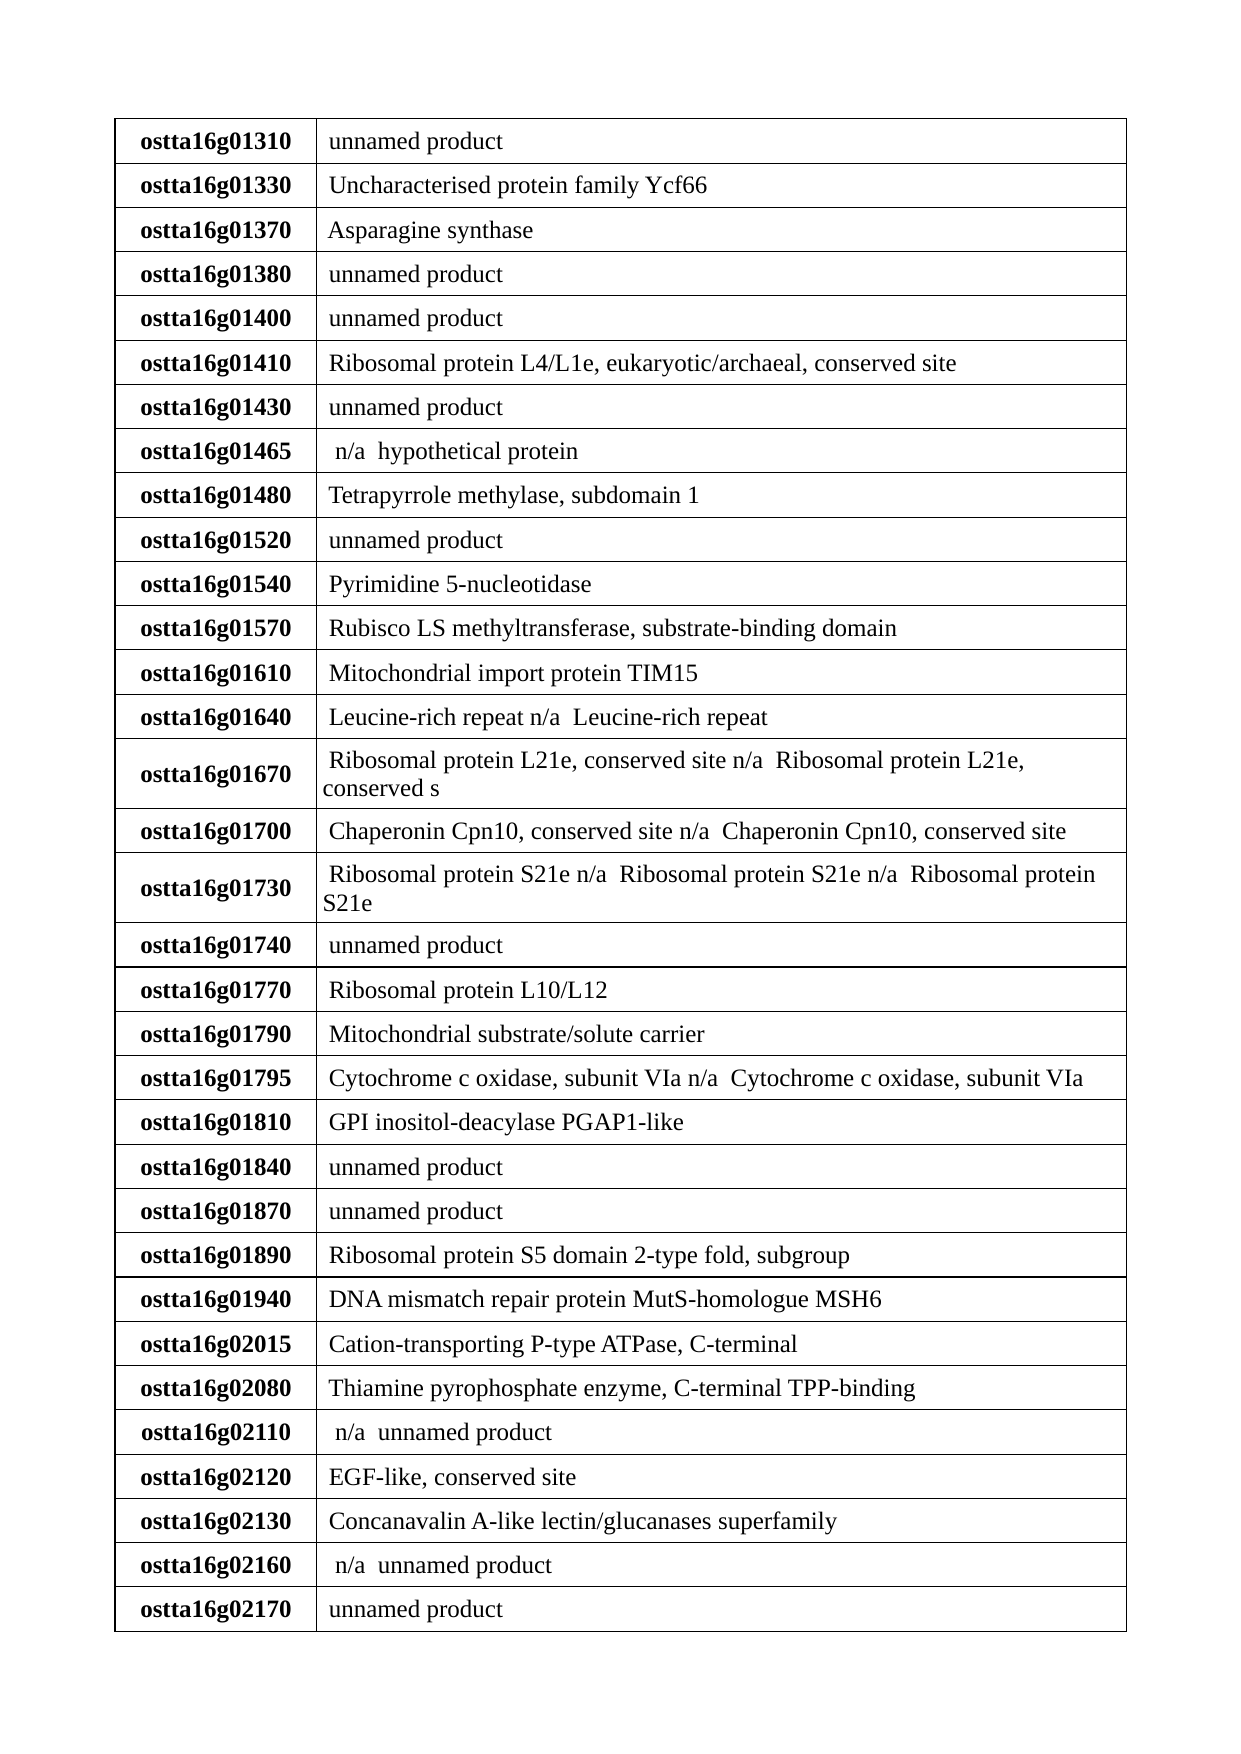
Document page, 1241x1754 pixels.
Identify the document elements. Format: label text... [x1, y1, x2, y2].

table_cell [1127, 1055, 1240, 1099]
table_cell [1127, 118, 1240, 162]
table_cell Rubisco LS methyltransferase, substrate-binding domain [317, 606, 1126, 649]
table_cell [1127, 1188, 1240, 1232]
table_cell [1127, 428, 1240, 472]
table_cell [1127, 808, 1240, 852]
table_cell Ribosomal protein S5 domain 2-type fold, subgroup [317, 1233, 1126, 1276]
table_cell unnamed product [317, 923, 1126, 966]
table_cell ostta16g01740 [116, 923, 316, 966]
table_cell ostta16g01640 [116, 695, 316, 738]
table_cell ostta16g01700 [116, 809, 316, 852]
table_cell [1127, 1542, 1240, 1586]
table_cell ostta16g01410 [116, 341, 316, 384]
table_cell [1127, 852, 1240, 922]
table_cell ostta16g02130 [116, 1499, 316, 1542]
table_cell Pyrimidine 5-nucleotidase [317, 562, 1126, 605]
table_cell unnamed product [317, 518, 1126, 561]
table_cell Ribosomal protein L4/L1e, eukaryotic/archaeal, conserved site [317, 341, 1126, 384]
table_cell Thiamine pyrophosphate enzyme, C-terminal TPP-binding [317, 1366, 1126, 1409]
table_cell DNA mismatch repair protein MutS-homologue MSH6 [317, 1278, 1126, 1321]
table_cell [1127, 384, 1240, 428]
table_cell ostta16g01770 [116, 968, 316, 1011]
table_cell Cytochrome c oxidase, subunit VIa n/a Cytochrome c oxidase, subunit VIa [317, 1056, 1126, 1099]
table_cell [1127, 295, 1240, 339]
table_cell [1127, 251, 1240, 295]
table_cell EGF-like, conserved site [317, 1455, 1126, 1498]
table_cell ostta16g01520 [116, 518, 316, 561]
table_cell [1127, 1321, 1240, 1365]
table_cell ostta16g02170 [116, 1587, 316, 1631]
table_cell [1127, 1144, 1240, 1188]
table_cell unnamed product [317, 252, 1126, 295]
table_cell n/a unnamed product [317, 1543, 1126, 1586]
table_cell [1127, 163, 1240, 207]
table_cell [1127, 605, 1240, 649]
table_cell ostta16g01330 [116, 164, 316, 207]
table_cell ostta16g02120 [116, 1455, 316, 1498]
table_cell unnamed product [317, 119, 1126, 162]
table_cell ostta16g02080 [116, 1366, 316, 1409]
table_cell GPI inositol-deacylase PGAP1-like [317, 1100, 1126, 1143]
table_cell [1127, 1454, 1240, 1498]
table_cell Uncharacterised protein family Ycf66 [317, 164, 1126, 207]
table_cell Mitochondrial substrate/solute carrier [317, 1012, 1126, 1055]
table_cell [1127, 340, 1240, 384]
table_cell Chaperonin Cpn10, conserved site n/a Chaperonin Cpn10, conserved site [317, 809, 1126, 852]
table_cell [1127, 738, 1240, 808]
table_cell Ribosomal protein L21e, conserved site n/a Ribosomal protein L21e, conserved s [317, 739, 1126, 808]
table_cell ostta16g02160 [116, 1543, 316, 1586]
table_cell unnamed product [317, 1145, 1126, 1188]
table_cell [1127, 694, 1240, 738]
table_cell ostta16g01370 [116, 208, 316, 251]
table_cell ostta16g01670 [116, 739, 316, 808]
table_cell ostta16g01480 [116, 473, 316, 517]
table_cell [1127, 1011, 1240, 1055]
table_cell Concanavalin A-like lectin/glucanases superfamily [317, 1499, 1126, 1542]
table_cell ostta16g01840 [116, 1145, 316, 1188]
table_cell Tetrapyrrole methylase, subdomain 1 [317, 473, 1126, 517]
table_cell ostta16g01890 [116, 1233, 316, 1276]
table_cell [1127, 1232, 1240, 1276]
table_cell ostta16g02110 [116, 1410, 316, 1453]
table_cell ostta16g01540 [116, 562, 316, 605]
table_cell [1127, 517, 1240, 561]
table_cell ostta16g02015 [116, 1322, 316, 1365]
table_cell [1127, 207, 1240, 251]
table_cell Mitochondrial import protein TIM15 [317, 650, 1126, 694]
table_cell ostta16g01940 [116, 1278, 316, 1321]
table_cell ostta16g01730 [116, 853, 316, 922]
table_cell [1127, 1365, 1240, 1409]
table_cell Ribosomal protein L10/L12 [317, 968, 1126, 1011]
table_cell [1127, 1586, 1240, 1631]
table_cell n/a hypothetical protein [317, 429, 1126, 472]
table_cell ostta16g01790 [116, 1012, 316, 1055]
table_cell [1127, 1276, 1240, 1321]
table_cell ostta16g01870 [116, 1189, 316, 1232]
table_cell ostta16g01310 [116, 119, 316, 162]
table_cell Ribosomal protein S21e n/a Ribosomal protein S21e n/a Ribosomal protein S21e [317, 853, 1126, 922]
table_cell ostta16g01430 [116, 385, 316, 428]
table_cell ostta16g01570 [116, 606, 316, 649]
table_cell [1127, 472, 1240, 517]
table_cell ostta16g01380 [116, 252, 316, 295]
table_cell Asparagine synthase [317, 208, 1126, 251]
table_cell ostta16g01810 [116, 1100, 316, 1143]
table_cell [1127, 922, 1240, 966]
table_cell [1127, 1409, 1240, 1453]
table_cell [1127, 966, 1240, 1011]
table_cell unnamed product [317, 385, 1126, 428]
table_cell unnamed product [317, 296, 1126, 339]
table_cell ostta16g01465 [116, 429, 316, 472]
table_cell ostta16g01795 [116, 1056, 316, 1099]
table_cell Cation-transporting P-type ATPase, C-terminal [317, 1322, 1126, 1365]
table_cell [1127, 561, 1240, 605]
table_cell Leucine-rich repeat n/a Leucine-rich repeat [317, 695, 1126, 738]
table_cell unnamed product [317, 1189, 1126, 1232]
table_cell ostta16g01400 [116, 296, 316, 339]
table_cell [1127, 1498, 1240, 1542]
table_cell unnamed product [317, 1587, 1126, 1631]
table_cell [1127, 649, 1240, 694]
table_cell n/a unnamed product [317, 1410, 1126, 1453]
table_cell [1127, 1099, 1240, 1143]
table_cell ostta16g01610 [116, 650, 316, 694]
